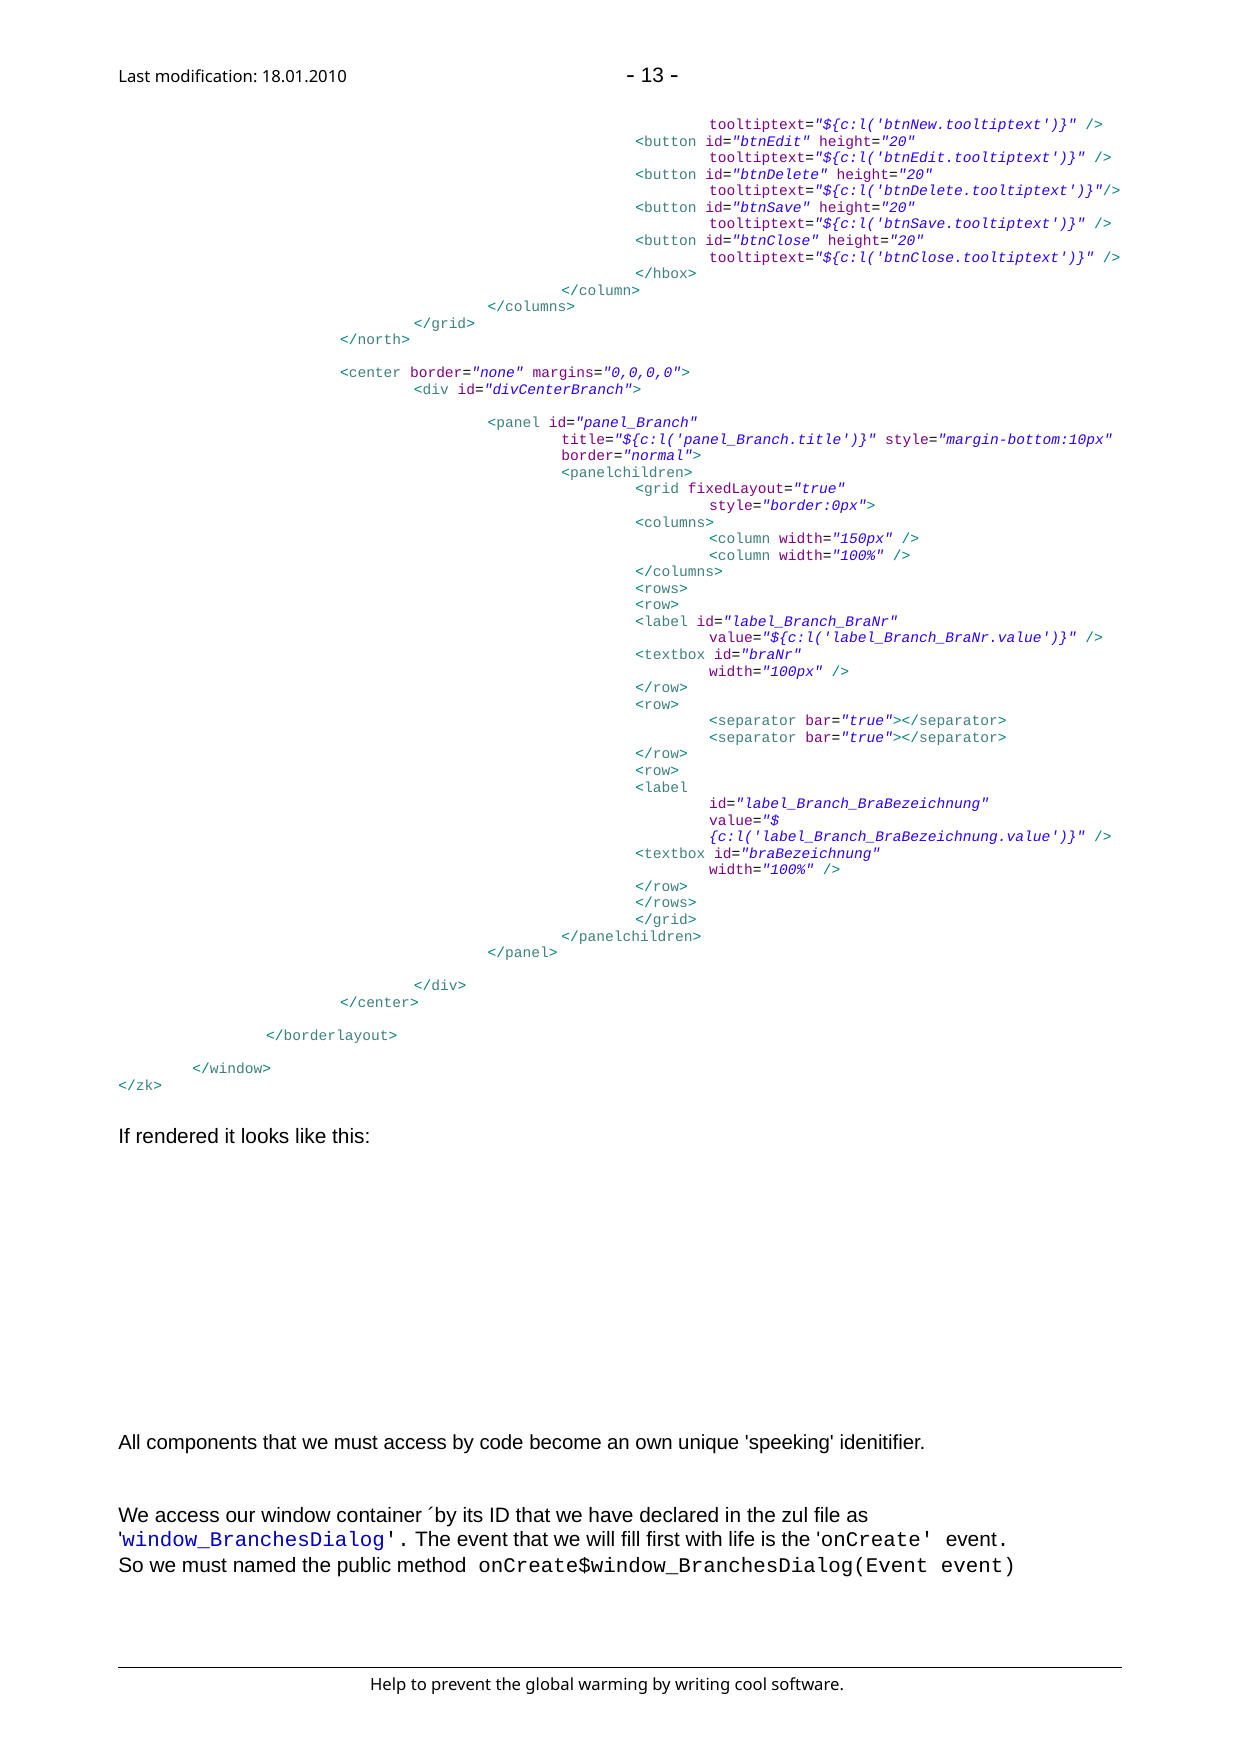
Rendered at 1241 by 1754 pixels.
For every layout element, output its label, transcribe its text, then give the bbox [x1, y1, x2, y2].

text </grid> [118, 316, 1122, 333]
text </center> [118, 995, 1122, 1012]
text border="normal"> [118, 448, 1122, 465]
text <panel id="panel_Branch" [118, 415, 1122, 432]
text </row> [118, 879, 1122, 896]
text tooltiptext="${c:l('btnDelete.tooltiptext')}"/> [118, 183, 1122, 200]
text We access our window container ´by its ID that we have declared in the zul file as 'window_BranchesDialog'. The event that we will fill first with life is the 'onCreate' event. [118, 1503, 1122, 1552]
text <label id="label_Branch_BraNr" [118, 614, 1122, 631]
text tooltiptext="${c:l('btnSave.tooltiptext')}" /> [118, 217, 1122, 233]
text If rendered it looks like this: [118, 1124, 1122, 1148]
text <row> [118, 763, 1122, 780]
text <panelchildren> [118, 465, 1122, 482]
text <separator bar="true"></separator> [118, 713, 1122, 730]
text </rows> [118, 896, 1122, 912]
text <button id="btnEdit" height="20" [118, 134, 1122, 150]
text </row> [118, 747, 1122, 763]
text tooltiptext="${c:l('btnNew.tooltiptext')}" /> [118, 117, 1122, 134]
text <button id="btnSave" height="20" [118, 200, 1122, 217]
text </div> [118, 978, 1122, 995]
text <rows> [118, 581, 1122, 598]
text So we must named the public method onCreate$window_BranchesDialog(Event event) [118, 1552, 1122, 1578]
text <column width="150px" /> [118, 531, 1122, 548]
text </panel> [118, 945, 1122, 962]
text </columns> [118, 299, 1122, 316]
text <center border="none" margins="0,0,0,0"> [118, 366, 1122, 382]
text style="border:0px"> [118, 498, 1122, 515]
text <textbox id="braNr" [118, 647, 1122, 664]
text <columns> [118, 515, 1122, 531]
text </window> [118, 1061, 1122, 1078]
text value="$ [118, 813, 1122, 829]
text tooltiptext="${c:l('btnEdit.tooltiptext')}" /> [118, 150, 1122, 167]
text </column> [118, 283, 1122, 299]
text </columns> [118, 564, 1122, 581]
text tooltiptext="${c:l('btnClose.tooltiptext')}" /> [118, 250, 1122, 266]
text <button id="btnClose" height="20" [118, 233, 1122, 250]
text </grid> [118, 912, 1122, 929]
text </panelchildren> [118, 929, 1122, 945]
text </north> [118, 333, 1122, 349]
text width="100px" /> [118, 664, 1122, 680]
text {c:l('label_Branch_BraBezeichnung.value')}" /> [118, 829, 1122, 846]
text <button id="btnDelete" height="20" [118, 167, 1122, 183]
text <row> [118, 697, 1122, 713]
text <separator bar="true"></separator> [118, 730, 1122, 747]
text <grid fixedLayout="true" [118, 482, 1122, 498]
text <column width="100%" /> [118, 548, 1122, 564]
text </hbox> [118, 266, 1122, 283]
text </row> [118, 680, 1122, 697]
text <div id="divCenterBranch"> [118, 382, 1122, 399]
text title="${c:l('panel_Branch.title')}" style="margin-bottom:10px" [118, 432, 1122, 448]
text </zk> [118, 1078, 1122, 1094]
text All components that we must access by code become an own unique 'speeking' idenitifier. [118, 1431, 1122, 1454]
text id="label_Branch_BraBezeichnung" [118, 796, 1122, 813]
text width="100%" /> [118, 863, 1122, 879]
text </borderlayout> [118, 1028, 1122, 1045]
text <row> [118, 598, 1122, 614]
text value="${c:l('label_Branch_BraNr.value')}" /> [118, 631, 1122, 647]
text <label [118, 780, 1122, 796]
text <textbox id="braBezeichnung" [118, 846, 1122, 863]
